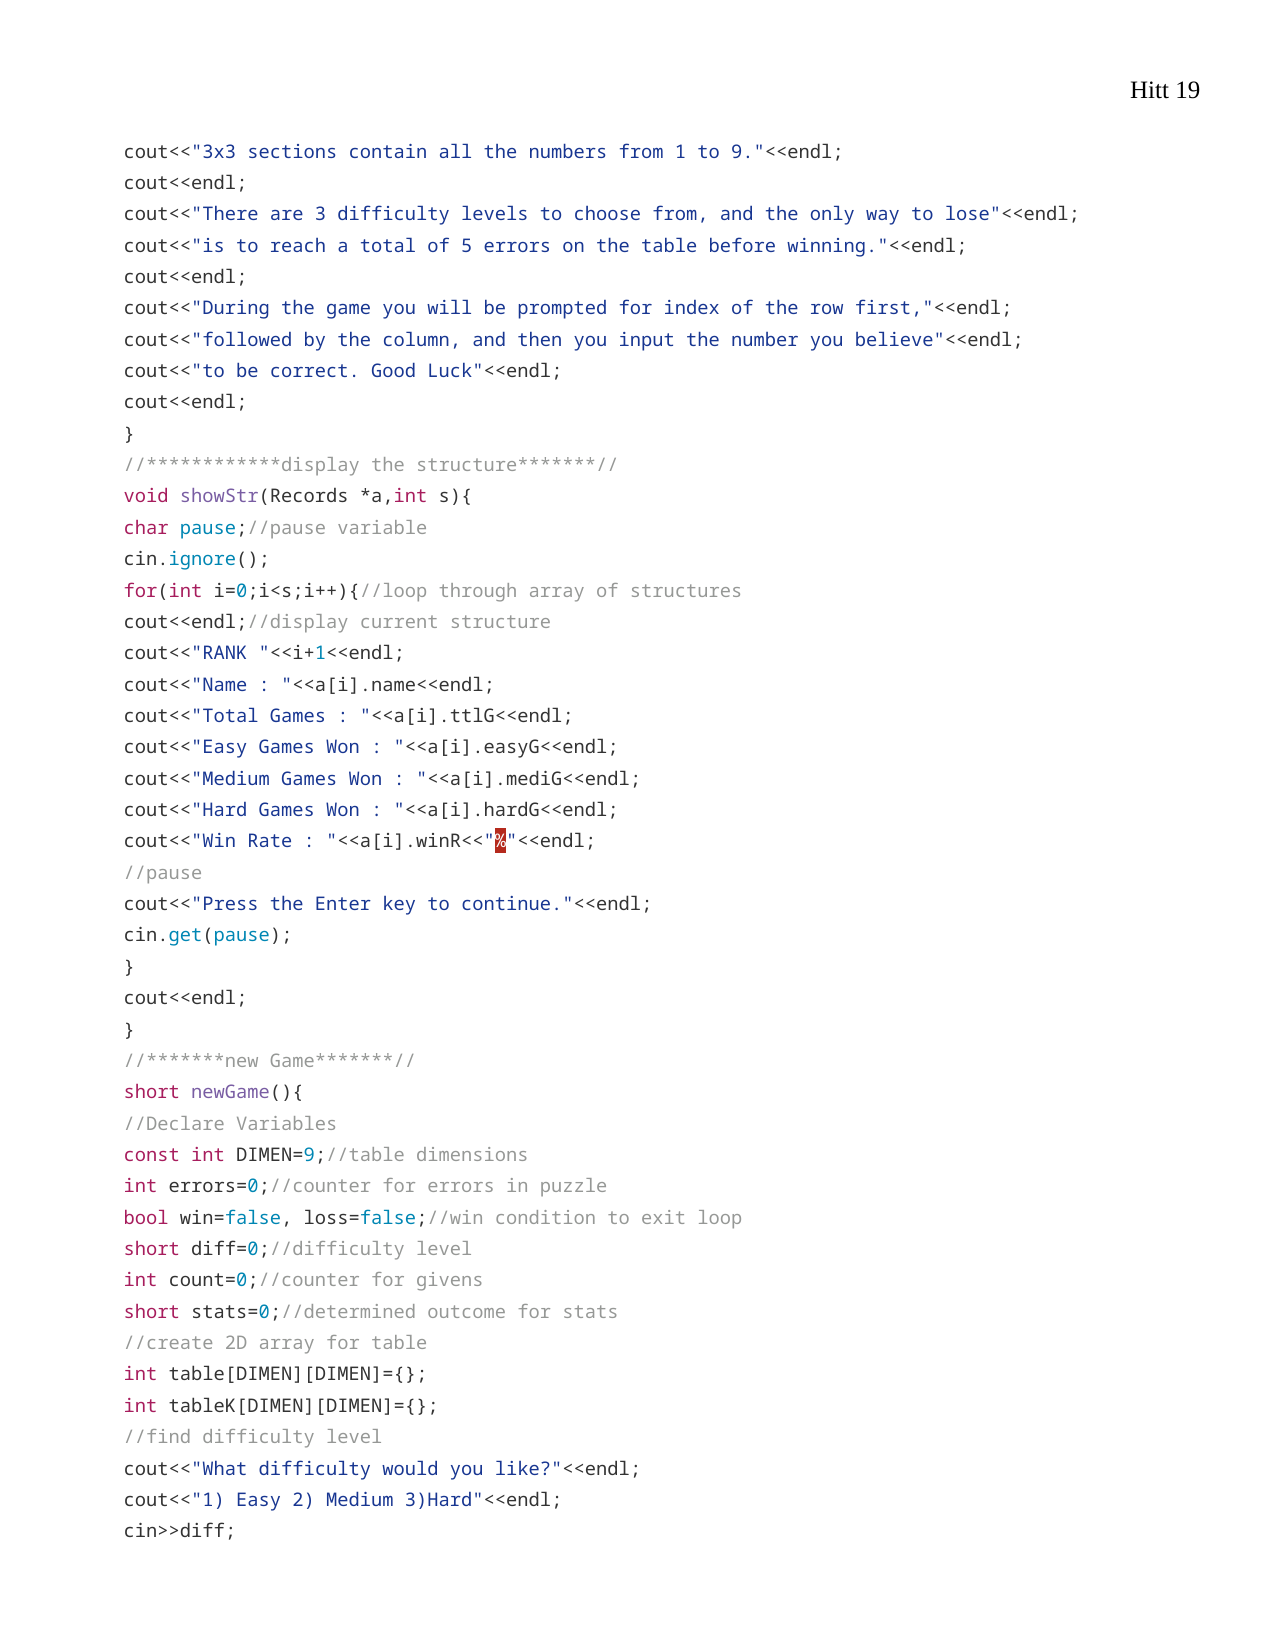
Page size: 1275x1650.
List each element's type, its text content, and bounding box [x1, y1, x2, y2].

table_cell cin>>diff; [120, 1515, 1138, 1546]
table_cell [75, 480, 120, 511]
table_cell cout<<"Medium Games Won : "<<a[i].mediG<<endl; [120, 762, 1138, 793]
table_cell [75, 919, 120, 950]
table_cell [75, 292, 120, 323]
table_cell [75, 229, 120, 260]
table_cell bool win=false, loss=false;//win condition to exit loop [120, 1201, 1138, 1232]
table_cell const int DIMEN=9;//table dimensions [120, 1138, 1138, 1170]
table_cell int count=0;//counter for givens [120, 1264, 1138, 1295]
table_cell [75, 825, 120, 856]
table_cell [75, 417, 120, 448]
table_cell //************display the structure*******// [120, 449, 1138, 480]
table_cell int errors=0;//counter for errors in puzzle [120, 1170, 1138, 1201]
table_cell [75, 1295, 120, 1326]
table_cell cout<<endl; [120, 260, 1138, 292]
table_cell [75, 1170, 120, 1201]
table_cell [75, 1358, 120, 1389]
table_cell cout<<"is to reach a total of 5 errors on the table before winning."<<endl; [120, 229, 1138, 260]
table_cell } [120, 417, 1138, 448]
table_cell cout<<"Name : "<<a[i].name<<endl; [120, 668, 1138, 699]
table_cell cout<<"What difficulty would you like?"<<endl; [120, 1452, 1138, 1483]
table_cell cout<<endl; [120, 982, 1138, 1013]
table_cell char pause;//pause variable [120, 511, 1138, 543]
table_cell short newGame(){ [120, 1076, 1138, 1107]
table_cell [75, 731, 120, 762]
table_cell [75, 1483, 120, 1514]
table_cell [75, 1515, 120, 1546]
table_cell cin.get(pause); [120, 919, 1138, 950]
table_cell cout<<endl; [120, 166, 1138, 198]
table_cell cin.ignore(); [120, 543, 1138, 574]
table_cell [75, 1389, 120, 1421]
table_cell //*******new Game*******// [120, 1044, 1138, 1076]
table_cell cout<<"3x3 sections contain all the numbers from 1 to 9."<<endl; [120, 135, 1138, 166]
table_cell [75, 449, 120, 480]
table_cell [75, 1201, 120, 1232]
table_cell int tableK[DIMEN][DIMEN]={}; [120, 1389, 1138, 1421]
table_cell [75, 1076, 120, 1107]
table_cell //pause [120, 856, 1138, 887]
table_cell for(int i=0;i<s;i++){//loop through array of structures [120, 574, 1138, 605]
table_cell short stats=0;//determined outcome for stats [120, 1295, 1138, 1326]
table_cell //create 2D array for table [120, 1326, 1138, 1358]
table_cell void showStr(Records *a,int s){ [120, 480, 1138, 511]
table_cell cout<<endl; [120, 386, 1138, 417]
table_cell cout<<"Press the Enter key to continue."<<endl; [120, 888, 1138, 919]
table_cell [75, 637, 120, 668]
table_cell [75, 668, 120, 699]
table_cell } [120, 1013, 1138, 1044]
table_cell [75, 323, 120, 354]
table_cell cout<<"There are 3 difficulty levels to choose from, and the only way to lose"<<endl; [120, 198, 1138, 229]
table_cell cout<<"Total Games : "<<a[i].ttlG<<endl; [120, 699, 1138, 731]
table_cell [75, 856, 120, 887]
table_cell cout<<"RANK "<<i+1<<endl; [120, 637, 1138, 668]
table_cell [75, 605, 120, 637]
table_cell cout<<"1) Easy 2) Medium 3)Hard"<<endl; [120, 1483, 1138, 1514]
table_cell cout<<"Hard Games Won : "<<a[i].hardG<<endl; [120, 794, 1138, 825]
table_cell [75, 386, 120, 417]
table_cell [75, 511, 120, 543]
table_cell cout<<"to be correct. Good Luck"<<endl; [120, 355, 1138, 386]
table_cell [75, 950, 120, 982]
table_cell //Declare Variables [120, 1107, 1138, 1138]
table_cell [75, 1452, 120, 1483]
table_cell int table[DIMEN][DIMEN]={}; [120, 1358, 1138, 1389]
table_cell [75, 135, 120, 166]
table_cell [75, 699, 120, 731]
table_cell [75, 762, 120, 793]
table_cell [75, 1044, 120, 1076]
table_cell [75, 574, 120, 605]
table_cell [75, 982, 120, 1013]
table_cell cout<<"Win Rate : "<<a[i].winR<<"%"<<endl; [120, 825, 1138, 856]
table_cell [75, 1138, 120, 1170]
table_cell short diff=0;//difficulty level [120, 1233, 1138, 1264]
table_cell [75, 543, 120, 574]
table_cell cout<<endl;//display current structure [120, 605, 1138, 637]
table_cell [75, 1233, 120, 1264]
table_cell [75, 1013, 120, 1044]
table_cell cout<<"followed by the column, and then you input the number you believe"<<endl; [120, 323, 1138, 354]
table_cell cout<<"Easy Games Won : "<<a[i].easyG<<endl; [120, 731, 1138, 762]
table_cell [75, 1264, 120, 1295]
table_cell [75, 1421, 120, 1452]
table_cell cout<<"During the game you will be prompted for index of the row first,"<<endl; [120, 292, 1138, 323]
table_cell [75, 260, 120, 292]
table_cell [75, 794, 120, 825]
table_cell } [120, 950, 1138, 982]
table_cell [75, 888, 120, 919]
table_cell [75, 198, 120, 229]
table_cell [75, 1326, 120, 1358]
table_cell [75, 166, 120, 198]
table_cell //find difficulty level [120, 1421, 1138, 1452]
table_cell [75, 1107, 120, 1138]
table_cell [75, 355, 120, 386]
